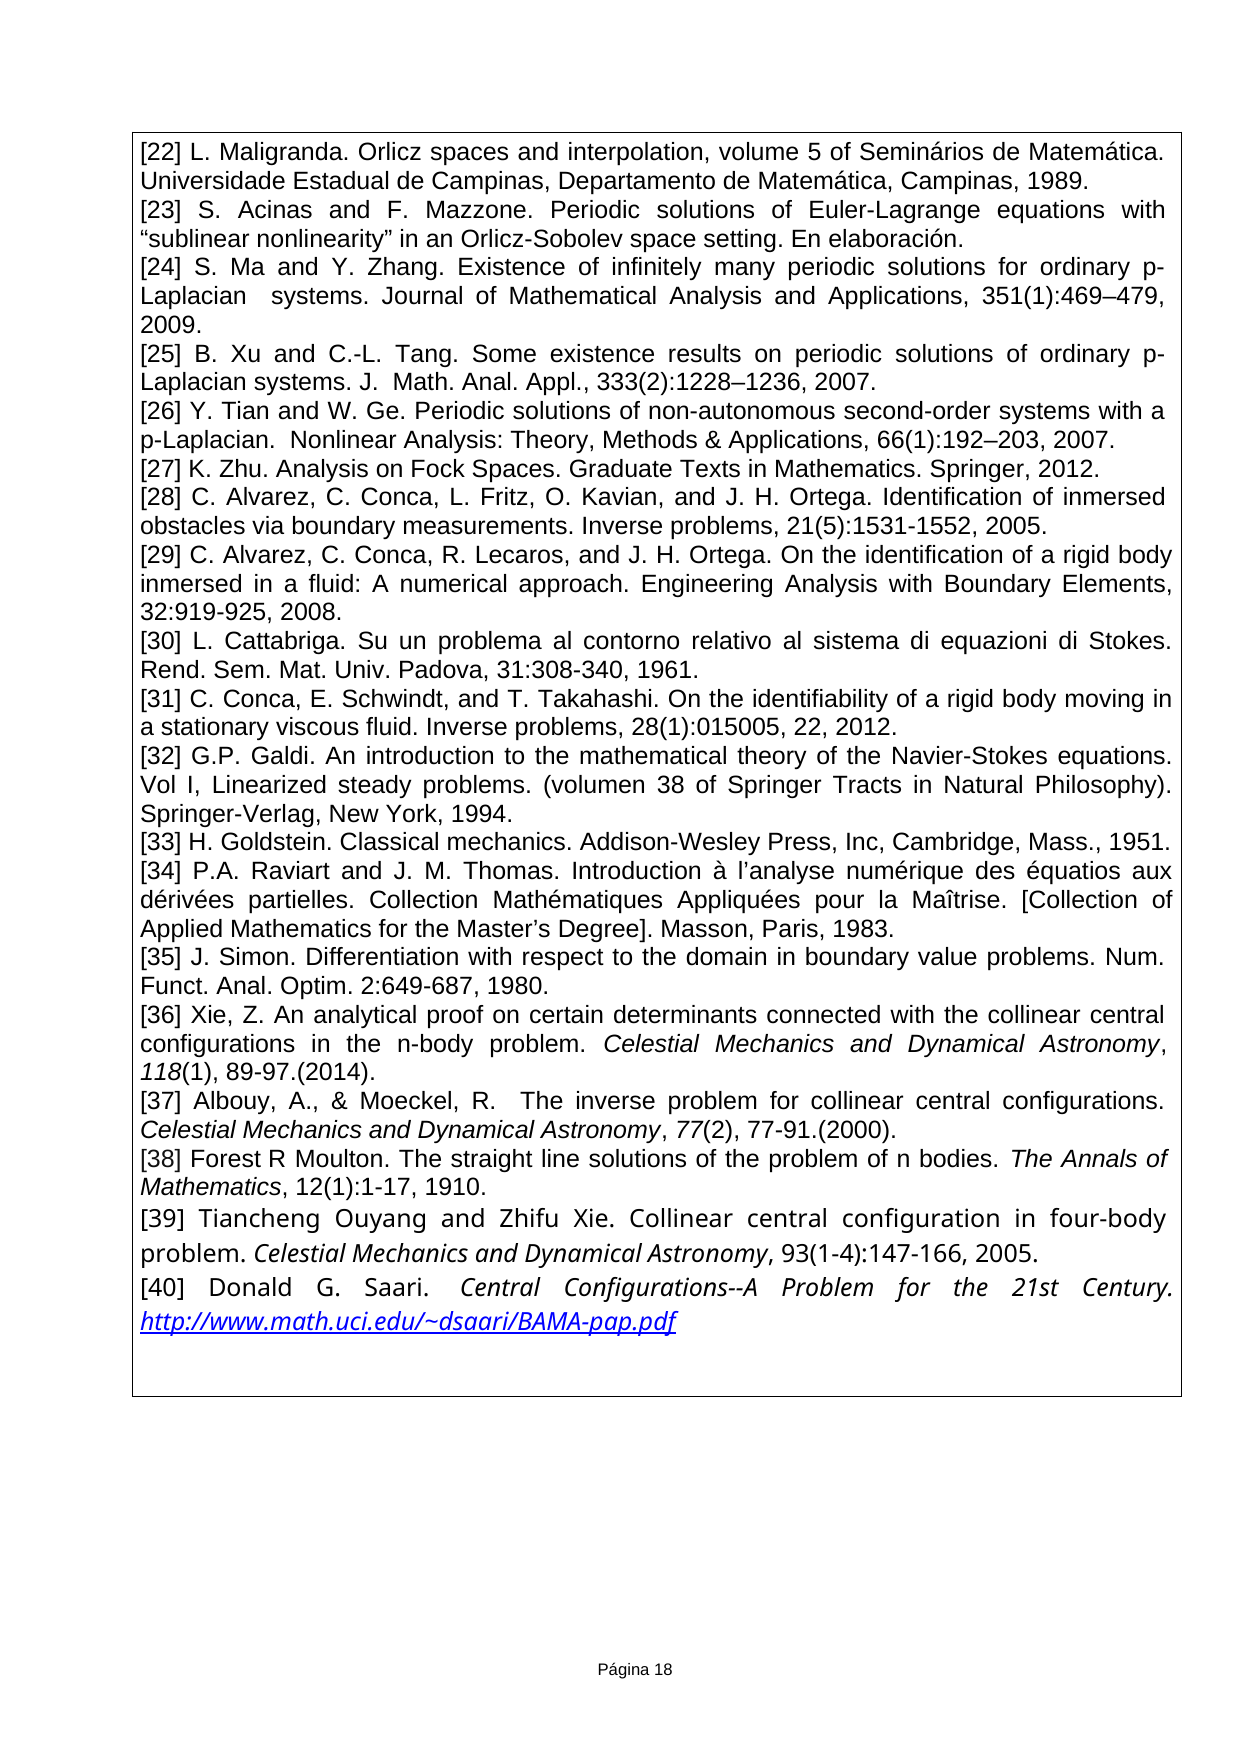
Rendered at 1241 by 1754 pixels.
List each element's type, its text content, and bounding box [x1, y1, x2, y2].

table_cell [22] L. Maligranda. Orlicz spaces and interpolation, volume 5 of Seminários de Matemática. Universidade Estadual de Campinas, Departamento de Matemática, Campinas, 1989. [23] S. Acinas and F. Mazzone. Periodic solutions of Euler-Lagrange equations with “sublinear nonlinearity” in an Orlicz-Sobolev space setting. En elaboración. [24] S. Ma and Y. Zhang. Existence of infinitely many periodic solutions for ordinary p-Laplacian systems. Journal of Mathematical Analysis and Applications, 351(1):469–479, 2009. [25] B. Xu and C.-L. Tang. Some existence results on periodic solutions of ordinary p-Laplacian systems. J. Math. Anal. Appl., 333(2):1228–1236, 2007. [26] Y. Tian and W. Ge. Periodic solutions of non-autonomous second-order systems with a p-Laplacian. Nonlinear Analysis: Theory, Methods & Applications, 66(1):192–203, 2007. [27] K. Zhu. Analysis on Fock Spaces. Graduate Texts in Mathematics. Springer, 2012. [28] C. Alvarez, C. Conca, L. Fritz, O. Kavian, and J. H. Ortega. Identification of inmersed obstacles via boundary measurements. Inverse problems, 21(5):1531-1552, 2005. [29] C. Alvarez, C. Conca, R. Lecaros, and J. H. Ortega. On the identification of a rigid body inmersed in a fluid: A numerical approach. Engineering Analysis with Boundary Elements, 32:919-925, 2008. [30] L. Cattabriga. Su un problema al contorno relativo al sistema di equazioni di Stokes. Rend. Sem. Mat. Univ. Padova, 31:308-340, 1961. [31] C. Conca, E. Schwindt, and T. Takahashi. On the identifiability of a rigid body moving in a stationary viscous fluid. Inverse problems, 28(1):015005, 22, 2012. [32] G.P. Galdi. An introduction to the mathematical theory of the Navier-Stokes equations. Vol I, Linearized steady problems. (volumen 38 of Springer Tracts in Natural Philosophy). Springer-Verlag, New York, 1994. [33] H. Goldstein. Classical mechanics. Addison-Wesley Press, Inc, Cambridge, Mass., 1951. [34] P.A. Raviart and J. M. Thomas. Introduction à l’analyse numérique des équatios aux dérivées partielles. Collection Mathématiques Appliquées pour la Maîtrise. [Collection of Applied Mathematics for the Master’s Degree]. Masson, Paris, 1983. [35] J. Simon. Differentiation with respect to the domain in boundary value problems. Num. Funct. Anal. Optim. 2:649-687, 1980. [36] Xie, Z. An analytical proof on certain determinants connected with the collinear central configurations in the n-body problem. Celestial Mechanics and Dynamical Astronomy, 118(1), 89-97.(2014). [37] Albouy, A., & Moeckel, R. The inverse problem for collinear central configurations. Celestial Mechanics and Dynamical Astronomy, 77(2), 77-91.(2000). [38] Forest R Moulton. The straight line solutions of the problem of n bodies. The Annals of Mathematics, 12(1):1-17, 1910. [39] Tiancheng Ouyang and Zhifu Xie. Collinear central configuration in four-body problem. Celestial Mechanics and Dynamical Astronomy, 93(1-4):147-166, 2005. [40] Donald G. Saari. Central Configurations--A Problem for the 21st Century. http://www.math.uci.edu/~dsaari/BAMA-pap.pdf [133, 133, 1181, 1396]
